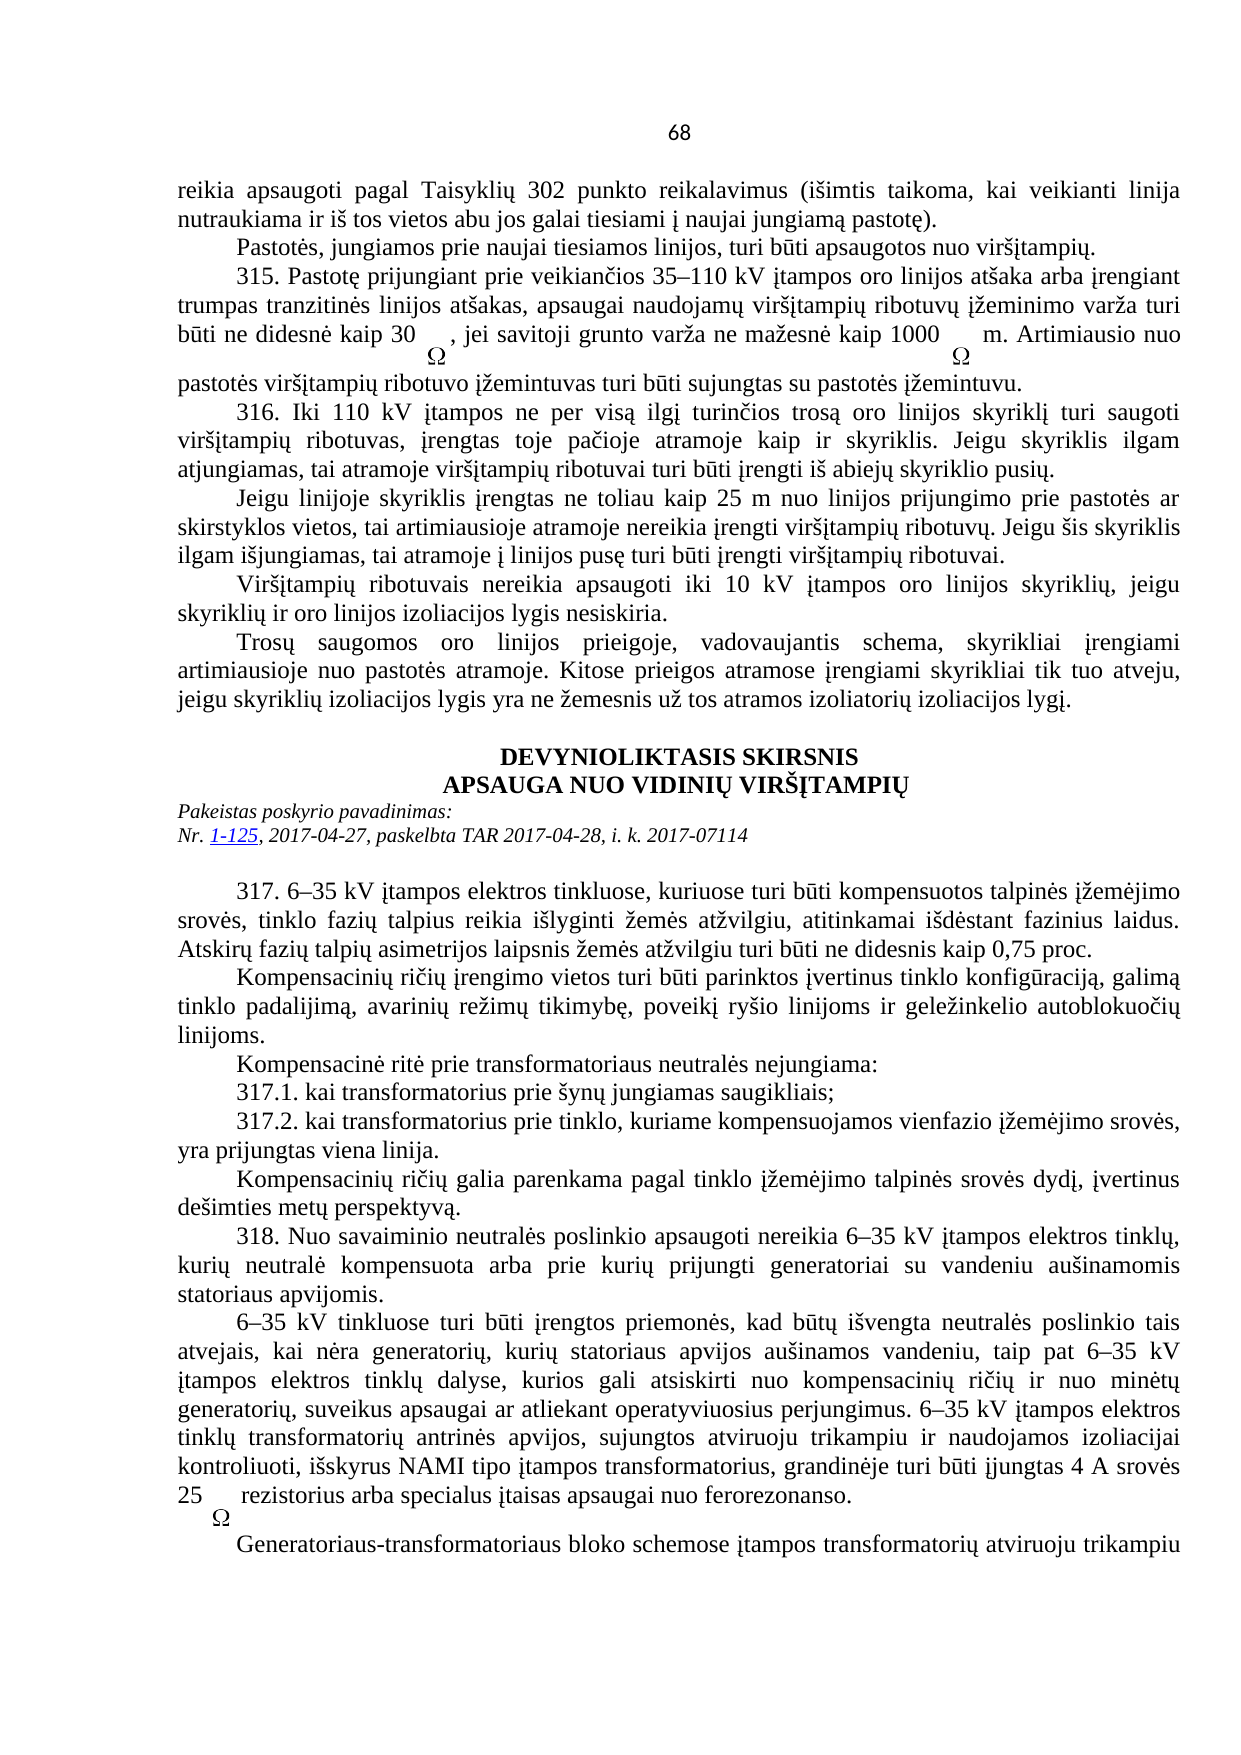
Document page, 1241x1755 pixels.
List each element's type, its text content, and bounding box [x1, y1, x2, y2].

text 317.1. kai transformatorius prie šynų jungiamas saugikliais; [177, 1077, 1181, 1106]
text Nr. 1-125, 2017-04-27, paskelbta TAR 2017-04-28, i. k. 2017-07114 [177, 823, 1181, 847]
text APSAUGA NUO VIDINIŲ VIRŠĮTAMPIŲ [177, 771, 1181, 799]
text 318. Nuo savaiminio neutralės poslinkio apsaugoti nereikia 6–35 kV įtampos elektros tinklų, kurių neutralė kompensuota arba prie kurių prijungti generatoriai su vandeniu aušinamomis statoriaus apvijomis. [177, 1221, 1181, 1307]
text 317. 6–35 kV įtampos elektros tinkluose, kuriuose turi būti kompensuotos talpinės įžemėjimo srovės, tinklo fazių talpius reikia išlyginti žemės atžvilgiu, atitinkamai išdėstant fazinius laidus. Atskirų fazių talpių asimetrijos laipsnis žemės atžvilgiu turi būti ne didesnis kaip 0,75 proc. [177, 876, 1181, 962]
text 316. Iki 110 kV įtampos ne per visą ilgį turinčios trosą oro linijos skyriklį turi saugoti viršįtampių ribotuvas, įrengtas toje pačioje atramoje kaip ir skyriklis. Jeigu skyriklis ilgam atjungiamas, tai atramoje viršįtampių ribotuvai turi būti įrengti iš abiejų skyriklio pusių. [177, 397, 1181, 483]
text 315. Pastotę prijungiant prie veikiančios 35–110 kV įtampos oro linijos atšaka arba įrengiant trumpas tranzitinės linijos atšakas, apsaugai naudojamų viršįtampių ribotuvų įžeminimo varža turi būti ne didesnė kaip 30 , jei savitoji grunto varža ne mažesnė kaip 1000 m. Artimiausio nuo pastotės viršįtampių ribotuvo įžemintuvas turi būti sujungtas su pastotės įžemintuvu. [177, 261, 1181, 397]
text 6–35 kV tinkluose turi būti įrengtos priemonės, kad būtų išvengta neutralės poslinkio tais atvejais, kai nėra generatorių, kurių statoriaus apvijos aušinamos vandeniu, taip pat 6–35 kV įtampos elektros tinklų dalyse, kurios gali atsiskirti nuo kompensacinių ričių ir nuo minėtų generatorių, suveikus apsaugai ar atliekant operatyviuosius perjungimus. 6–35 kV įtampos elektros tinklų transformatorių antrinės apvijos, sujungtos atviruoju trikampiu ir naudojamos izoliacijai kontroliuoti, išskyrus NAMI tipo įtampos transformatorius, grandinėje turi būti įjungtas 4 A srovės 25 rezistorius arba specialus įtaisas apsaugai nuo ferorezonanso. [177, 1307, 1181, 1529]
text Viršįtampių ribotuvais nereikia apsaugoti iki 10 kV įtampos oro linijos skyriklių, jeigu skyriklių ir oro linijos izoliacijos lygis nesiskiria. [177, 569, 1181, 627]
text Pastotės, jungiamos prie naujai tiesiamos linijos, turi būti apsaugotos nuo viršįtampių. [177, 232, 1181, 261]
text Pakeistas poskyrio pavadinimas: [177, 799, 1181, 823]
text Kompensacinių ričių galia parenkama pagal tinklo įžemėjimo talpinės srovės dydį, įvertinus dešimties metų perspektyvą. [177, 1164, 1181, 1221]
text Kompensacinė ritė prie transformatoriaus neutralės nejungiama: [177, 1049, 1181, 1077]
text DEVYNIOLIKTASIS SKIRSNIS [177, 742, 1181, 771]
text Kompensacinių ričių įrengimo vietos turi būti parinktos įvertinus tinklo konfigūraciją, galimą tinklo padalijimą, avarinių režimų tikimybę, poveikį ryšio linijoms ir geležinkelio autoblokuočių linijoms. [177, 962, 1181, 1049]
text Trosų saugomos oro linijos prieigoje, vadovaujantis schema, skyrikliai įrengiami artimiausioje nuo pastotės atramoje. Kitose prieigos atramose įrengiami skyrikliai tik tuo atveju, jeigu skyriklių izoliacijos lygis yra ne žemesnis už tos atramos izoliatorių izoliacijos lygį. [177, 627, 1181, 713]
text Jeigu linijoje skyriklis įrengtas ne toliau kaip 25 m nuo linijos prijungimo prie pastotės ar skirstyklos vietos, tai artimiausioje atramoje nereikia įrengti viršįtampių ribotuvų. Jeigu šis skyriklis ilgam išjungiamas, tai atramoje į linijos pusę turi būti įrengti viršįtampių ribotuvai. [177, 483, 1181, 569]
text 317.2. kai transformatorius prie tinklo, kuriame kompensuojamos vienfazio įžemėjimo srovės, yra prijungtas viena linija. [177, 1106, 1181, 1164]
text Generatoriaus-transformatoriaus bloko schemose įtampos transformatorių atviruoju trikampiu [177, 1529, 1181, 1558]
text reikia apsaugoti pagal Taisyklių 302 punkto reikalavimus (išimtis taikoma, kai veikianti linija nutraukiama ir iš tos vietos abu jos galai tiesiami į naujai jungiamą pastotę). [177, 175, 1181, 232]
